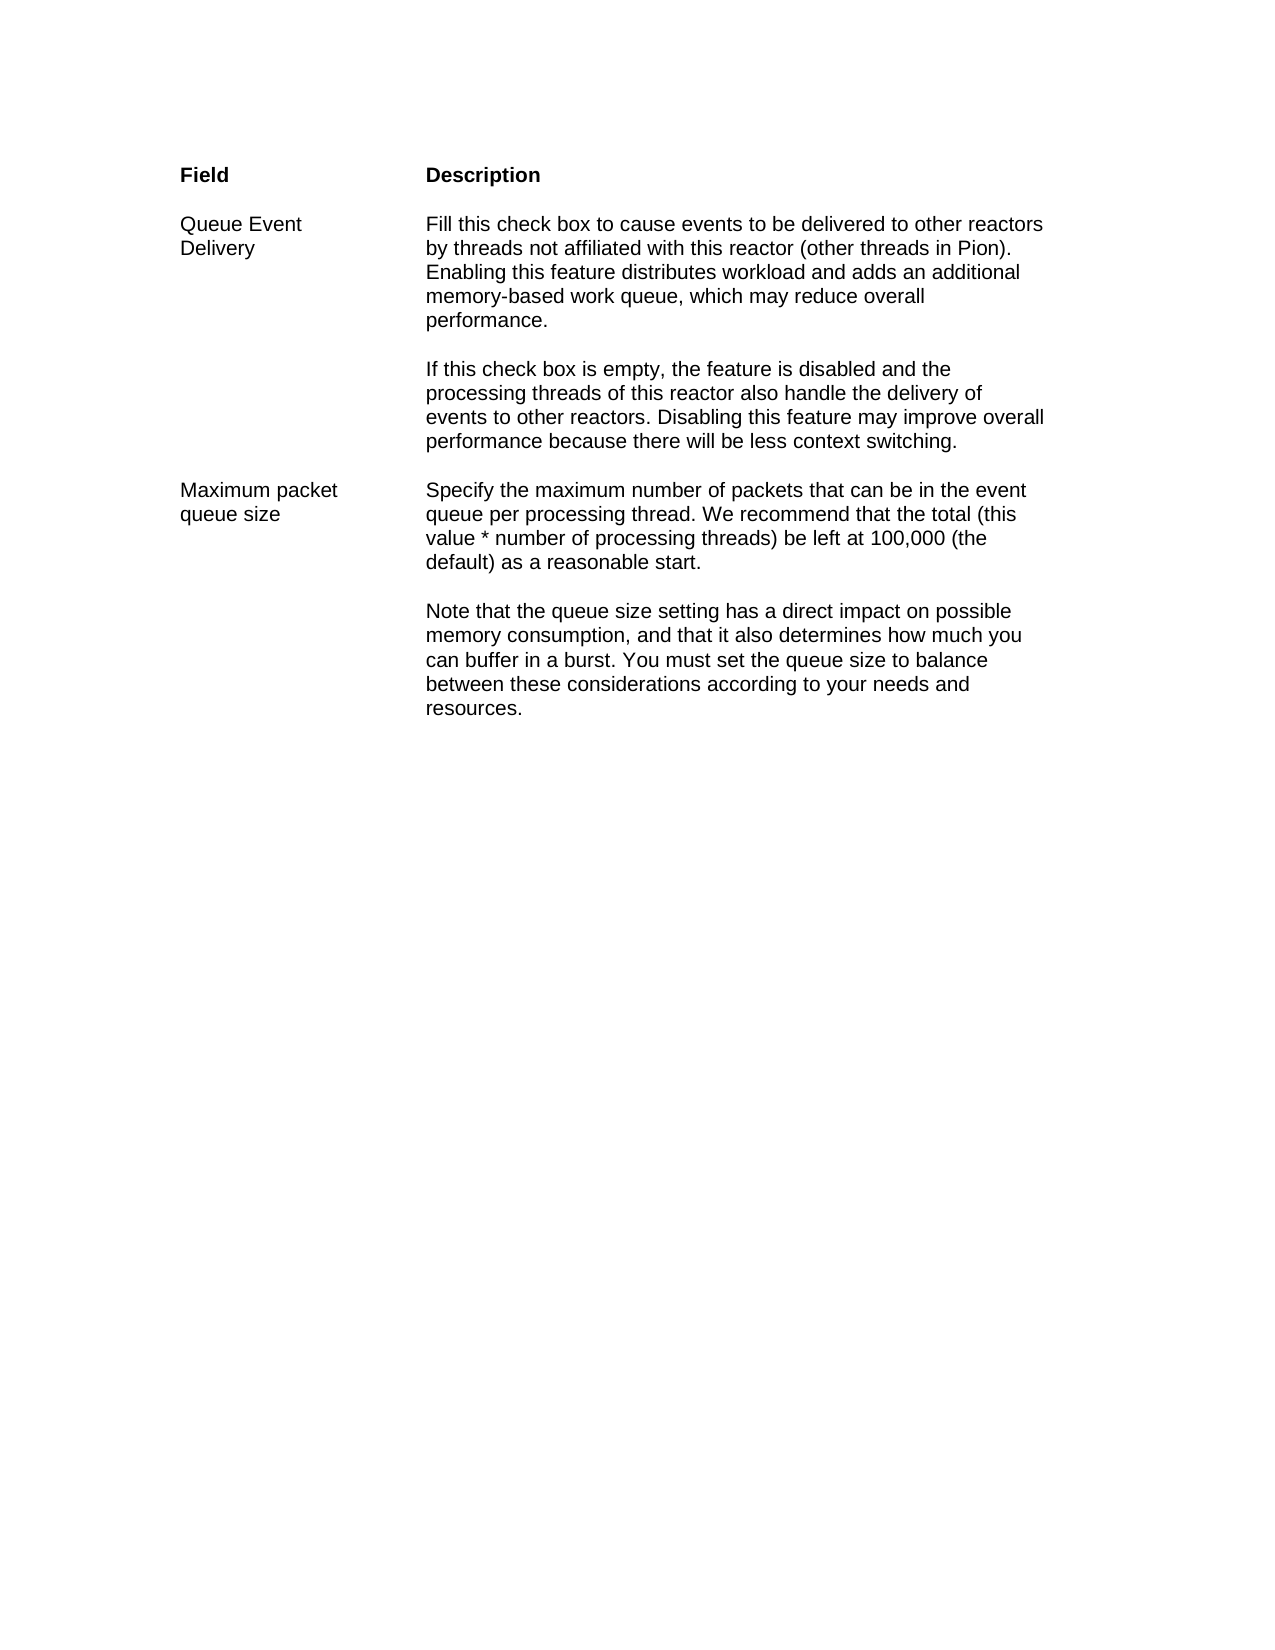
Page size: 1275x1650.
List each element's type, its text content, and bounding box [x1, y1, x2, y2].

table_header Field [139, 150, 384, 199]
table_cell Queue Event Delivery [139, 199, 384, 466]
table_header Description [384, 150, 1061, 199]
table_cell Fill this check box to cause events to be delivered to other reactors by threads not affiliated with this reactor (other threads in Pion). Enabling this feature distributes workload and adds an additional memory-based work queue, which may reduce overall performance. If this check box is empty, the feature is disabled and the processing threads of this reactor also handle the delivery of events to other reactors. Disabling this feature may improve overall performance because there will be less context switching. [384, 199, 1061, 466]
table_cell Specify the maximum number of packets that can be in the event queue per processing thread. We recommend that the total (this value * number of processing threads) be left at 100,000 (the default) as a reasonable start. Note that the queue size setting has a direct impact on possible memory consumption, and that it also determines how much you can buffer in a burst. You must set the queue size to balance between these considerations according to your needs and resources. [384, 466, 1061, 732]
table_cell Maximum packet queue size [139, 466, 384, 732]
